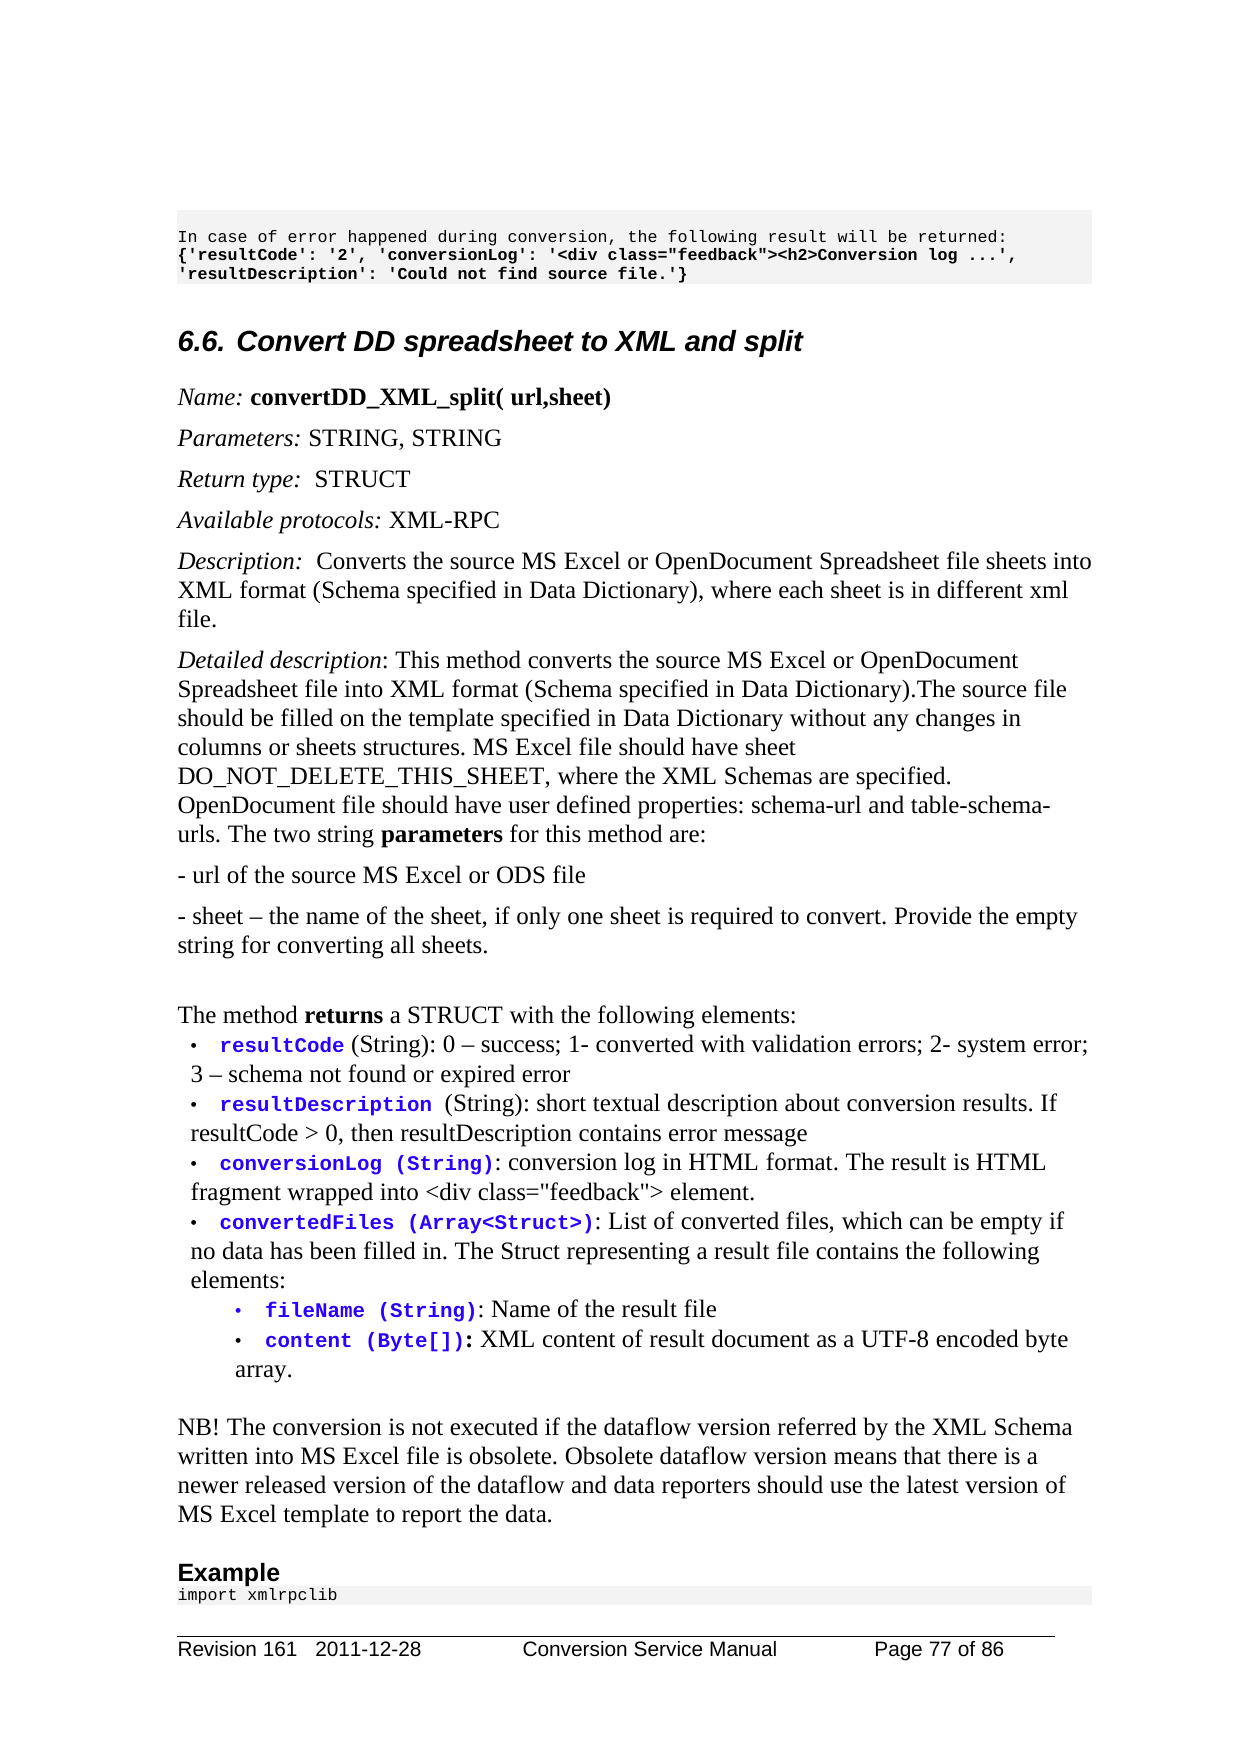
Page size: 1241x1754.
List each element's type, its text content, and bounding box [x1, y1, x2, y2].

text Name: convertDD_XML_split( url,sheet) [177, 382, 1092, 411]
text Parameters: STRING, STRING [177, 423, 1092, 452]
list resultCode (String): 0 – success; 1- converted with validation errors; 2- system error; 3 – schema not found or expired error [190, 1029, 1092, 1088]
text - sheet – the name of the sheet, if only one sheet is required to convert. Provide the empty string for converting all sheets. [177, 901, 1092, 959]
text Description: Converts the source MS Excel or OpenDocument Spreadsheet file sheets into XML format (Schema specified in Data Dictionary), where each sheet is in different xml file. [177, 546, 1092, 633]
list conversionLog (String): conversion log in HTML format. The result is HTML fragment wrapped into <div class="feedback"> element. [190, 1147, 1092, 1206]
list convertedFiles (Array<Struct>): List of converted files, which can be empty if no data has been filled in. The Struct representing a result file contains the following elements: [190, 1206, 1092, 1294]
subtitle Convert DD spreadsheet to XML and split [177, 324, 1092, 357]
text Return type: STRUCT [177, 464, 1092, 493]
text Available protocols: XML-RPC [177, 505, 1092, 534]
list resultDescription (String): short textual description about conversion results. If resultCode > 0, then resultDescription contains error message [190, 1088, 1092, 1147]
text - url of the source MS Excel or ODS file [177, 860, 1092, 889]
text Detailed description: This method converts the source MS Excel or OpenDocument Spreadsheet file into XML format (Schema specified in Data Dictionary).The source file should be filled on the template specified in Data Dictionary without any changes in columns or sheets structures. MS Excel file should have sheet DO_NOT_DELETE_THIS_SHEET, where the XML Schemas are specified. OpenDocument file should have user defined properties: schema-url and table-schema-urls. The two string parameters for this method are: [177, 644, 1092, 848]
list import xmlrpclib [177, 1586, 1092, 1605]
list content (Byte[]): XML content of result document as a UTF-8 encoded byte array. [235, 1324, 1092, 1383]
list {'resultCode': '2', 'conversionLog': '<div class="feedback"><h2>Conversion log ...', 'resultDescription': 'Could not find source file.'} [177, 247, 1092, 284]
list In case of error happened during conversion, the following result will be returned: [177, 229, 1092, 247]
list fileName (String): Name of the result file [235, 1294, 1092, 1324]
text NB! The conversion is not executed if the dataflow version referred by the XML Schema written into MS Excel file is obsolete. Obsolete dataflow version means that there is a newer released version of the dataflow and data reporters should use the latest version of MS Excel template to report the data. [177, 1412, 1092, 1528]
text The method returns a STRUCT with the following elements: [177, 999, 1092, 1029]
subtitle Example [177, 1557, 1092, 1586]
